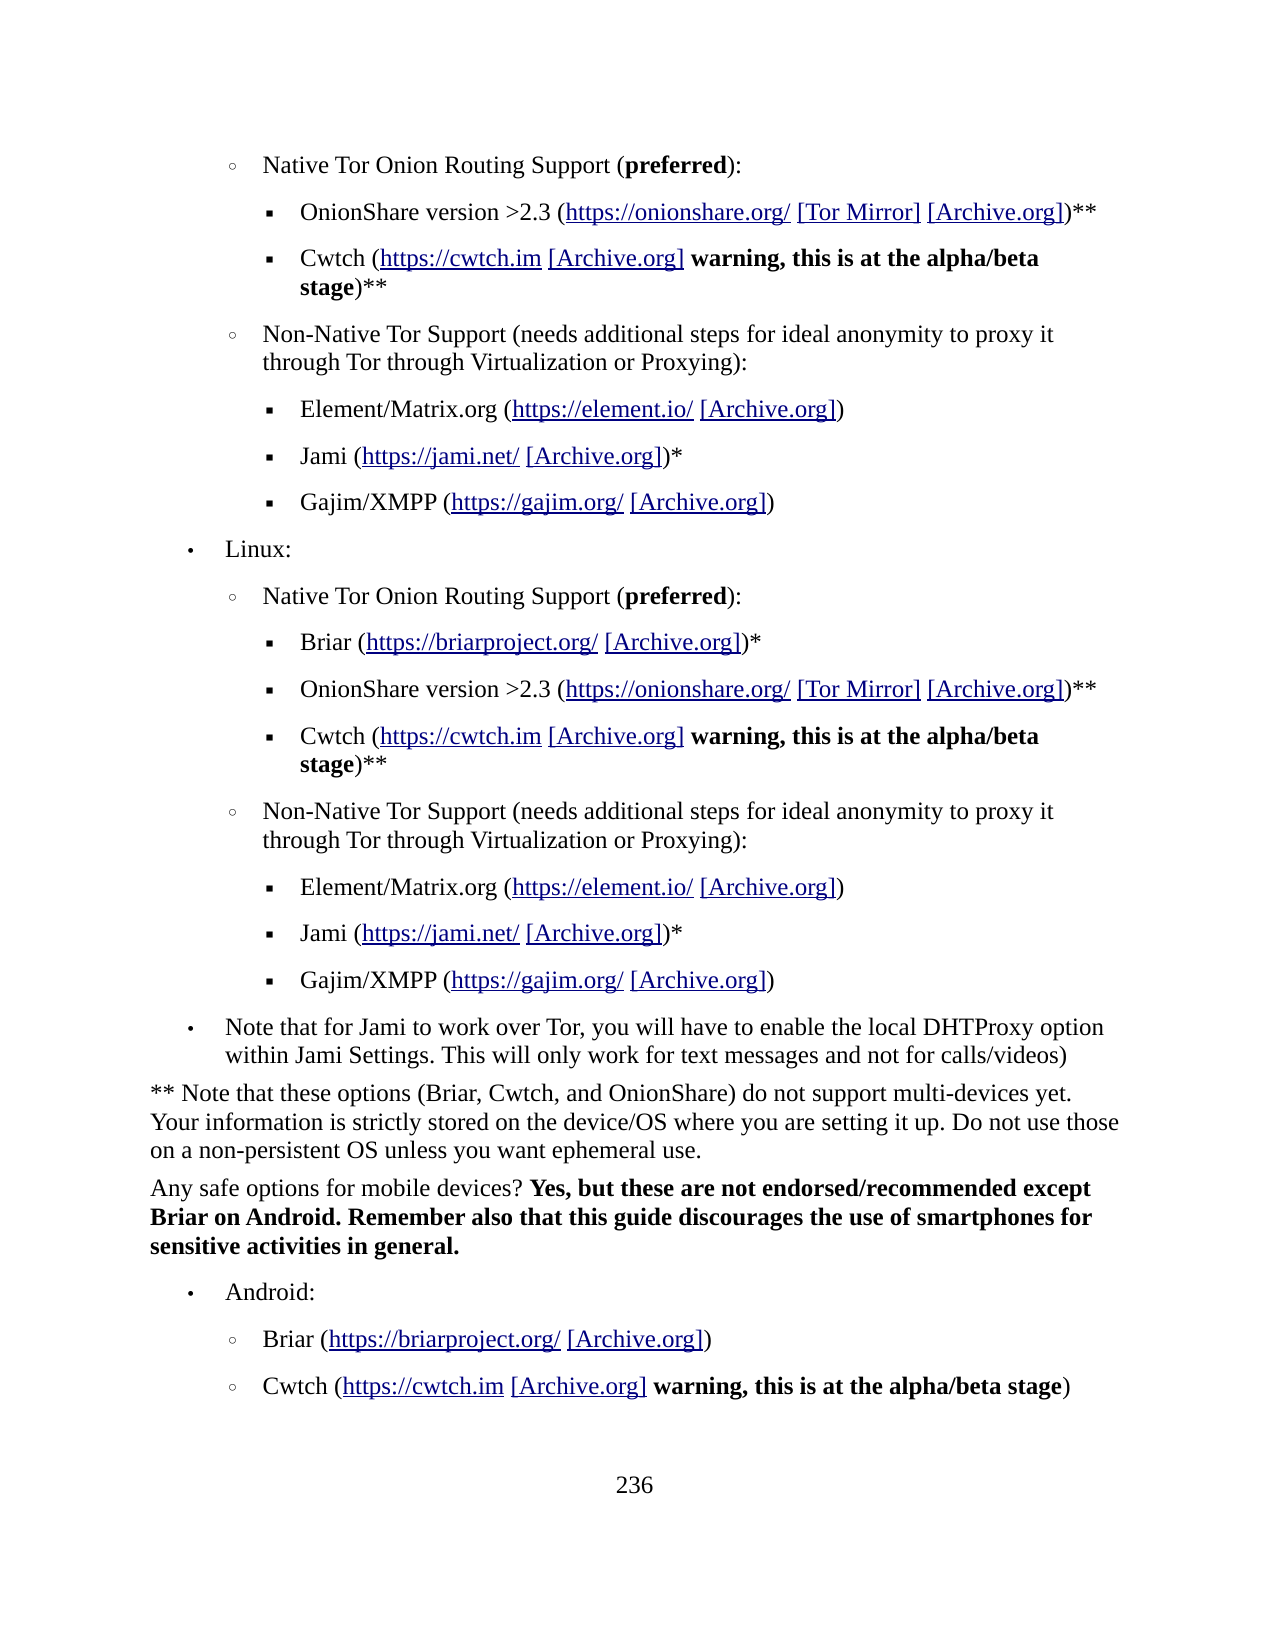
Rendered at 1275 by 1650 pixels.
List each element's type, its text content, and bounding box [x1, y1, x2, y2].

list Briar (https://briarproject.org/ [Archive.org]) [225, 1324, 1125, 1353]
list OnionShare version >2.3 (https://onionshare.org/ [Tor Mirror] [Archive.org])** [262, 674, 1125, 703]
list Element/Matrix.org (https://element.io/ [Archive.org]) [262, 394, 1125, 423]
list Jami (https://jami.net/ [Archive.org])* [262, 441, 1125, 469]
list OnionShare version >2.3 (https://onionshare.org/ [Tor Mirror] [Archive.org])** [262, 197, 1125, 225]
list Non-Native Tor Support (needs additional steps for ideal anonymity to proxy it through Tor through Virtualization or Proxying): [225, 319, 1125, 376]
list Cwtch (https://cwtch.im [Archive.org] warning, this is at the alpha/beta stage)** [262, 243, 1125, 301]
list Jami (https://jami.net/ [Archive.org])* [262, 918, 1125, 947]
list Native Tor Onion Routing Support (preferred): [225, 581, 1125, 609]
text Any safe options for mobile devices? Yes, but these are not endorsed/recommended except Briar on Android. Remember also that this guide discourages the use of smartphones for sensitive activities in general. [150, 1173, 1125, 1259]
list Linux: [187, 534, 1125, 563]
list Cwtch (https://cwtch.im [Archive.org] warning, this is at the alpha/beta stage)** [262, 721, 1125, 778]
list Element/Matrix.org (https://element.io/ [Archive.org]) [262, 872, 1125, 900]
list Gajim/XMPP (https://gajim.org/ [Archive.org]) [262, 487, 1125, 516]
list Gajim/XMPP (https://gajim.org/ [Archive.org]) [262, 965, 1125, 994]
list Android: [187, 1277, 1125, 1306]
list Note that for Jami to work over Tor, you will have to enable the local DHTProxy option within Jami Settings. This will only work for text messages and not for calls/videos) [187, 1012, 1125, 1069]
list Native Tor Onion Routing Support (preferred): [225, 150, 1125, 179]
list Cwtch (https://cwtch.im [Archive.org] warning, this is at the alpha/beta stage) [225, 1371, 1125, 1399]
list Non-Native Tor Support (needs additional steps for ideal anonymity to proxy it through Tor through Virtualization or Proxying): [225, 796, 1125, 854]
list Briar (https://briarproject.org/ [Archive.org])* [262, 627, 1125, 656]
text ** Note that these options (Briar, Cwtch, and OnionShare) do not support multi-devices yet. Your information is strictly stored on the device/OS where you are setting it up. Do not use those on a non-persistent OS unless you want ephemeral use. [150, 1078, 1125, 1164]
